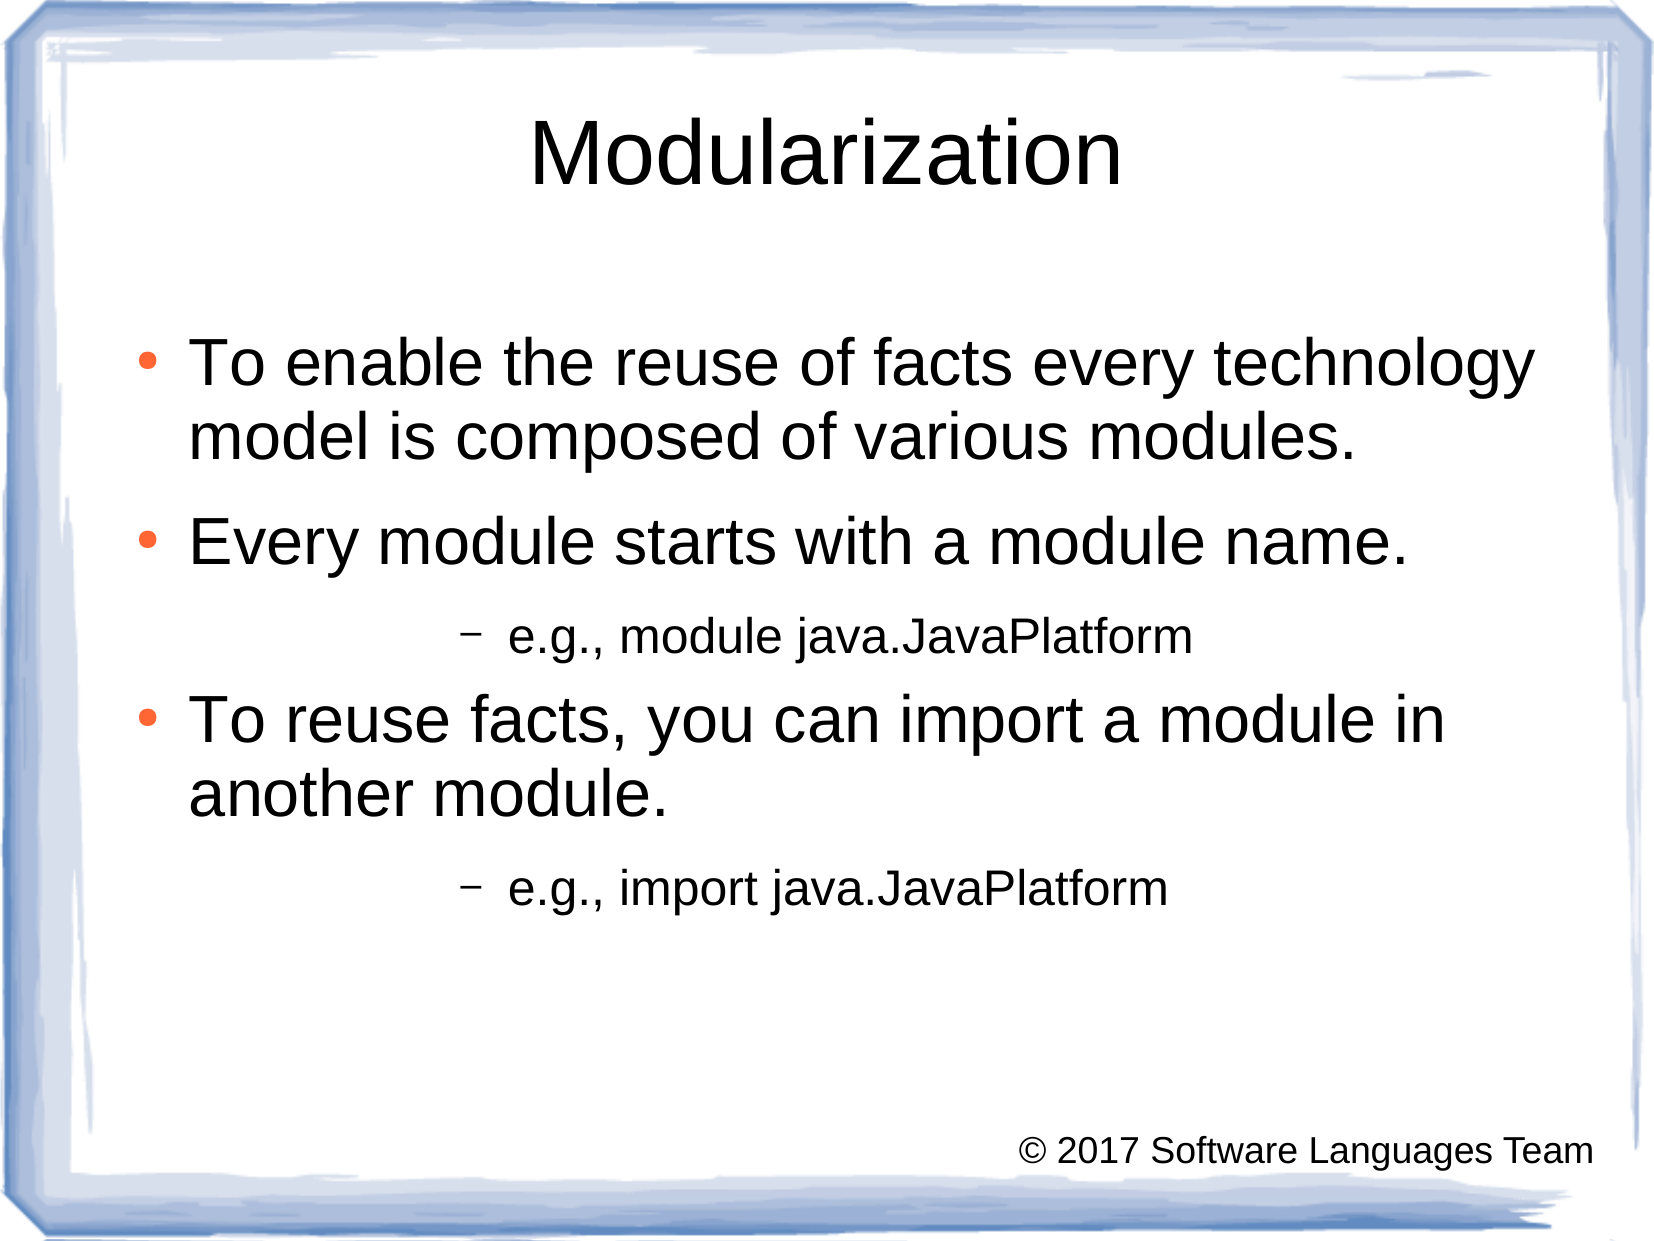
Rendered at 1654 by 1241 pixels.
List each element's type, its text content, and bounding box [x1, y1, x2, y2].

list To enable the reuse of facts every technology model is composed of various modules. Every module starts with a module name. e.g., module java.JavaPlatform To reuse facts, you can import a module in another module. e.g., import java.JavaPlatform [118, 324, 1571, 1004]
picture [0, 0, 1654, 1241]
title Modularization [82, 49, 1571, 257]
text_box © 2017 Software Languages Team [1003, 1122, 1625, 1182]
